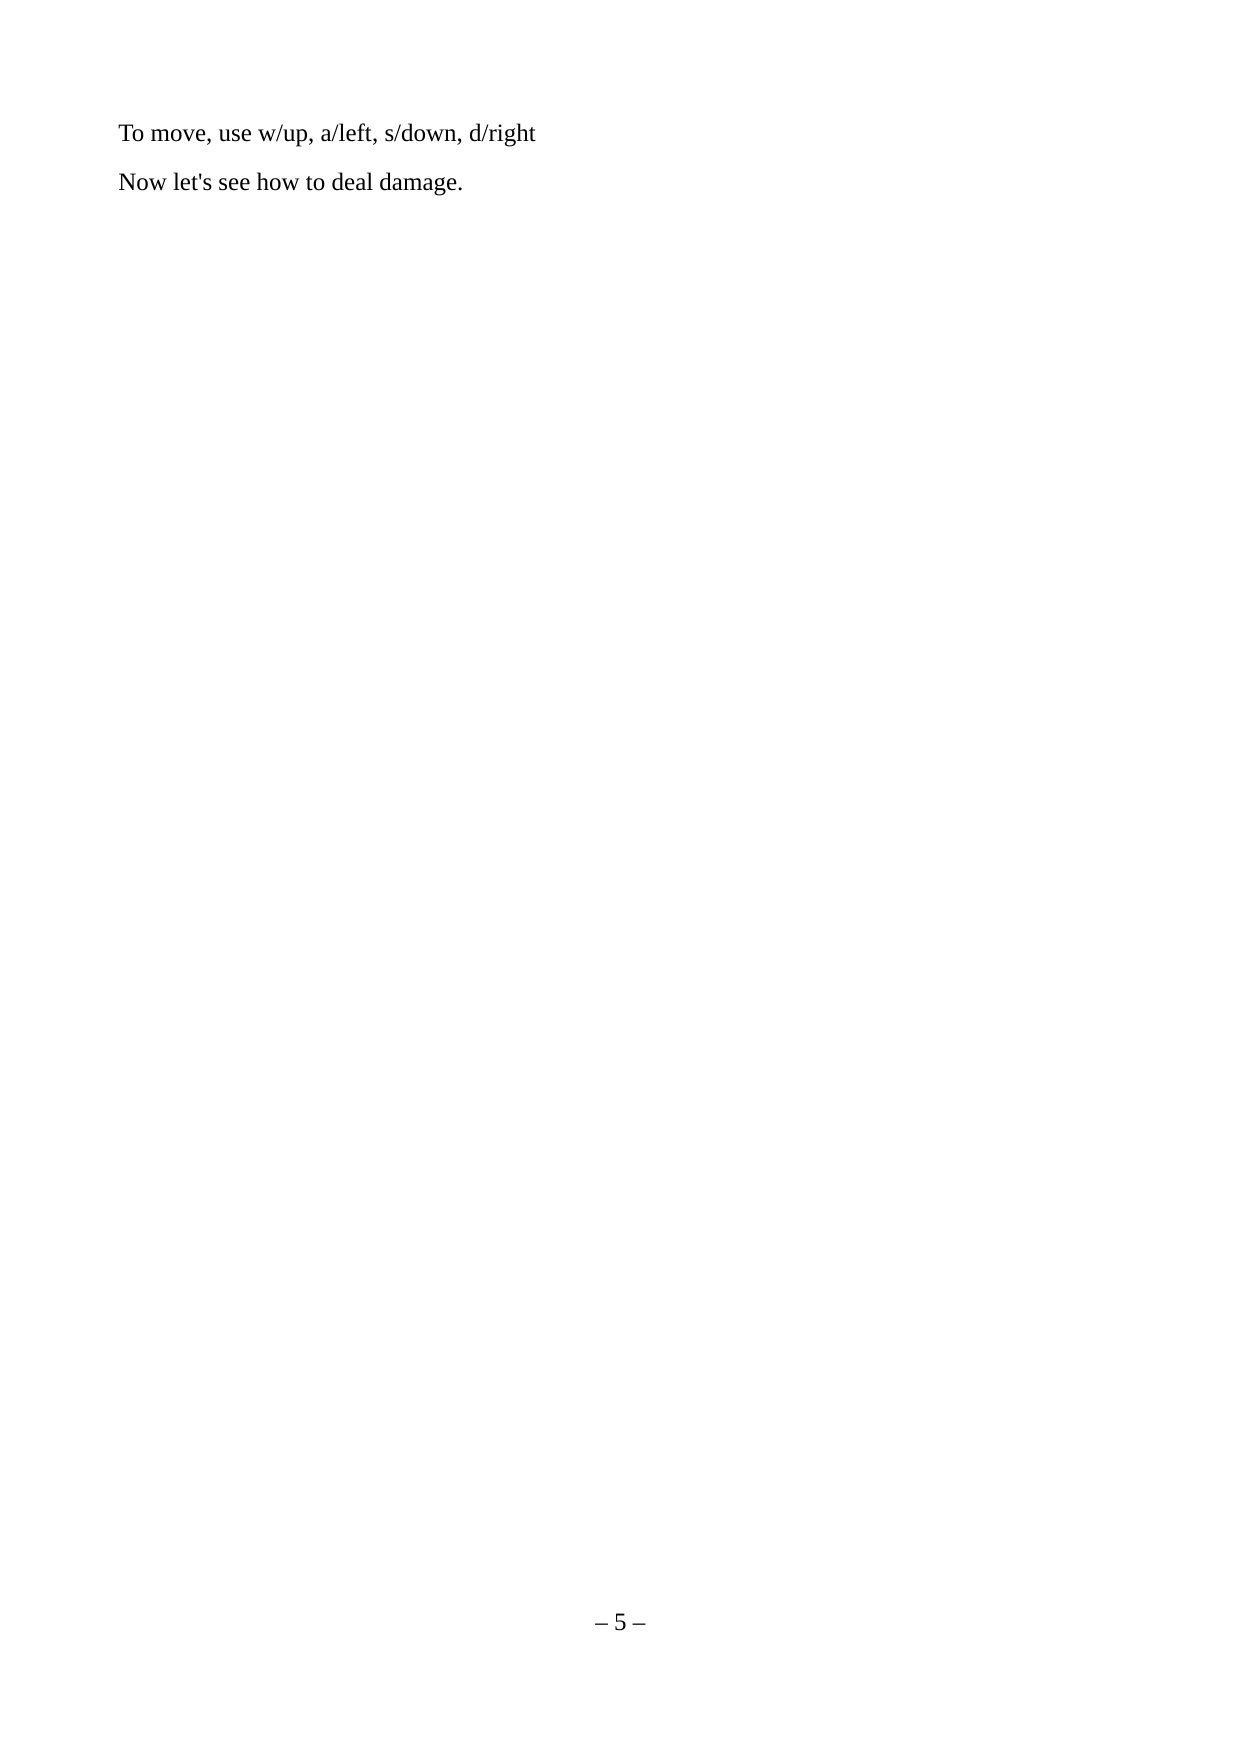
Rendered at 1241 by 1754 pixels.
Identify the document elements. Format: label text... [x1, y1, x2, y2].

text Now let's see how to deal damage. [118, 167, 1122, 196]
text To move, use w/up, a/left, s/down, d/right [118, 118, 1122, 147]
